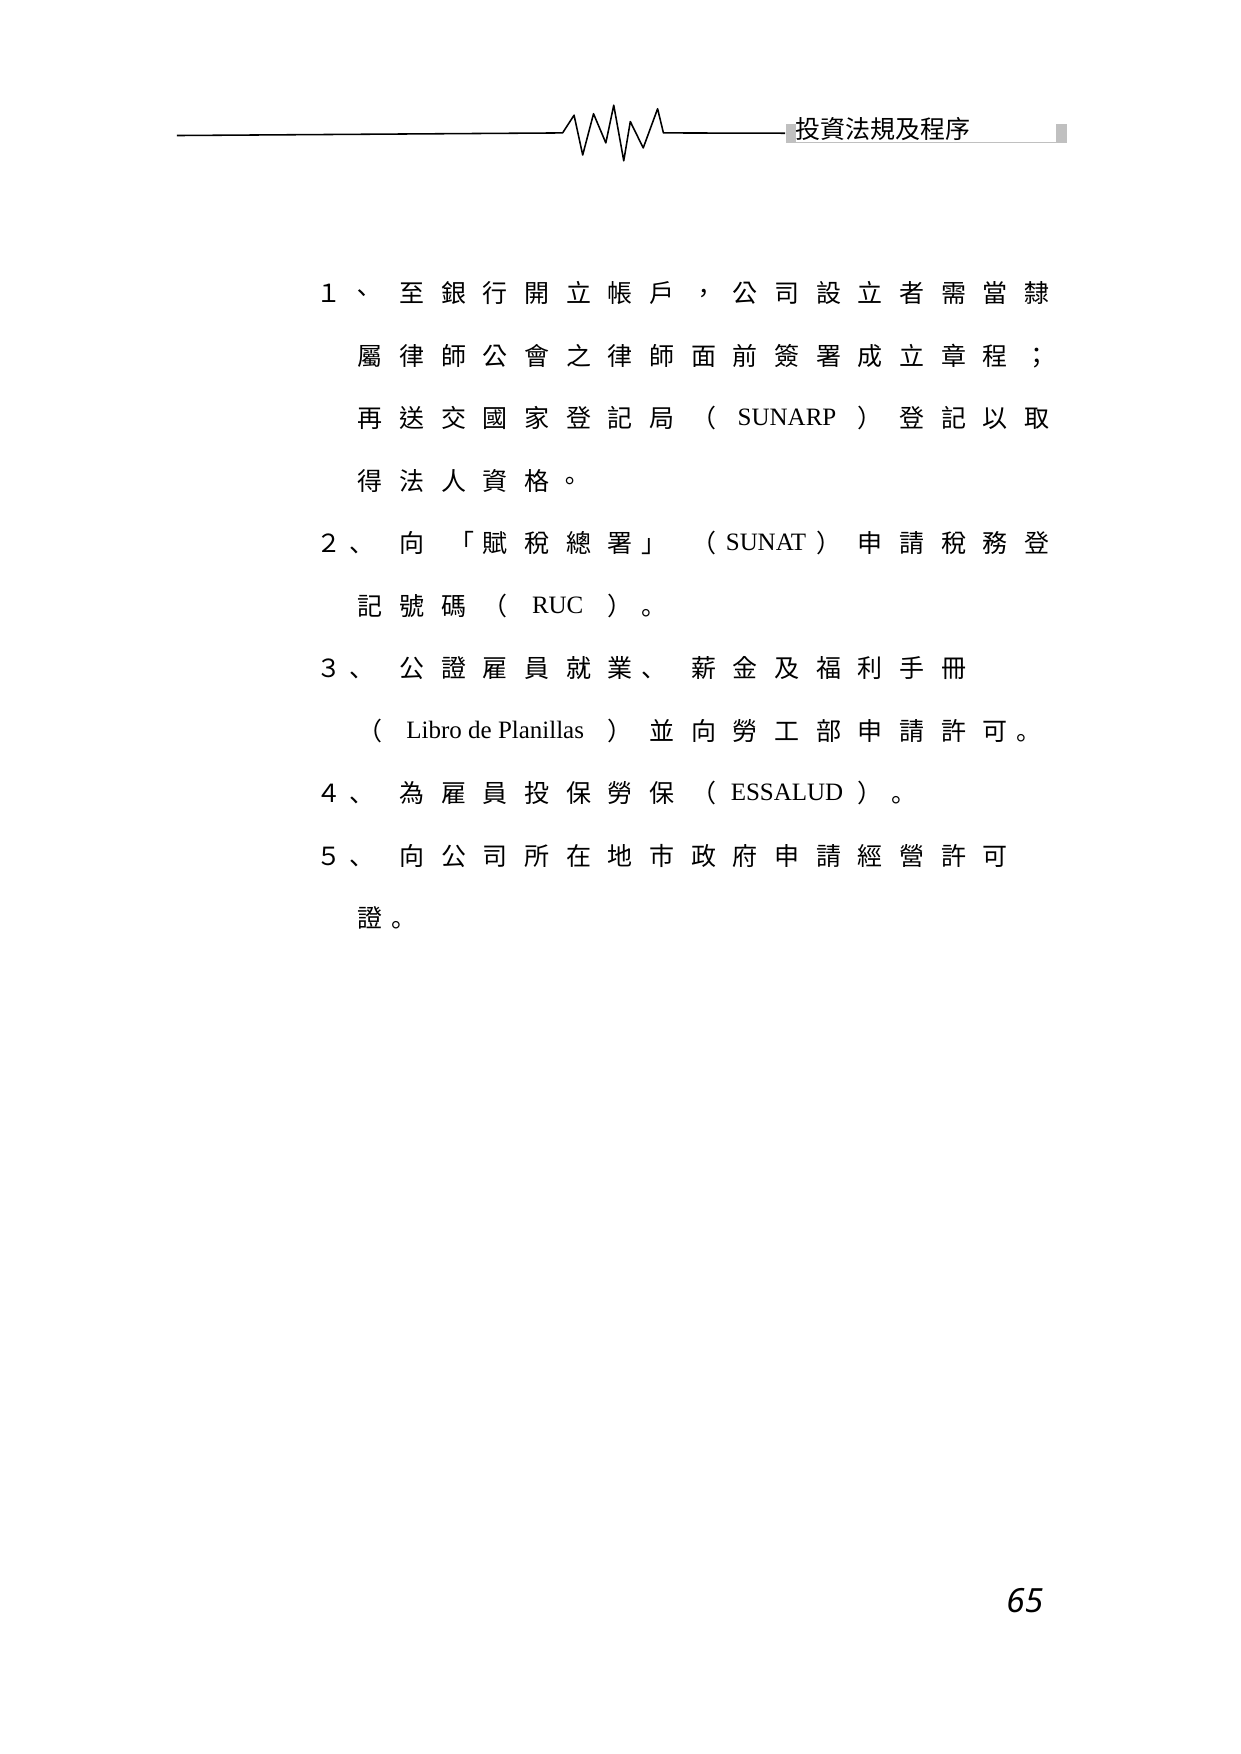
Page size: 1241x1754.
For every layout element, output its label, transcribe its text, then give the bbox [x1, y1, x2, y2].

text ３、公證雇員就業、薪金及福利手冊（Libro de Planillas）並向勞工部申請許可。 [281, 625, 1058, 750]
text ５、向公司所在地市政府申請經營許可證。 [281, 813, 1058, 938]
text １、至銀行開立帳戶，公司設立者需當隸屬律師公會之律師面前簽署成立章程；再送交國家登記局（SUNARP）登記以取得法人資格。 [281, 250, 1058, 500]
text ２、向「賦稅總署」（SUNAT）申請稅務登記號碼（RUC）。 [281, 500, 1058, 625]
text ４、為雇員投保勞保（ESSALUD）。 [281, 750, 1058, 813]
